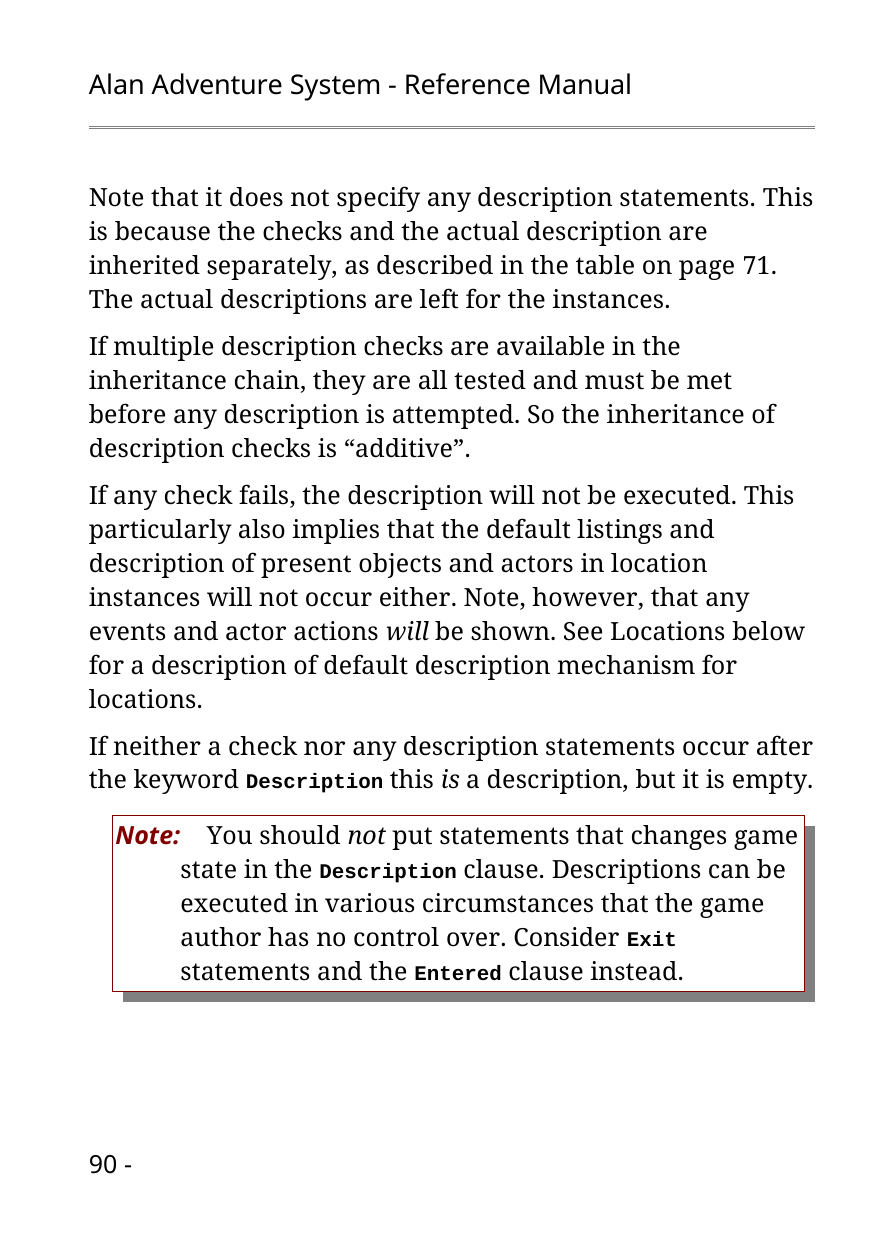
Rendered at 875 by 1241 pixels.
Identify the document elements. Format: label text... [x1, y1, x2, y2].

text If any check fails, the description will not be executed. This particularly also implies that the default listings and description of present objects and actors in location instances will not occur either. Note, however, that any events and actor actions will be shown. See Locations below for a description of default description mechanism for locations. [88, 478, 815, 716]
text If multiple description checks are available in the inheritance chain, they are all tested and must be met before any description is attempted. So the inheritance of description checks is “additive”. [88, 329, 815, 465]
list You should not put statements that changes game state in the Description clause. Descriptions can be executed in various circumstances that the game author has no control over. Consider Exit statements and the Entered clause instead. [113, 816, 804, 991]
text If neither a check nor any description statements occur after the keyword Description this is a description, but it is empty. [88, 728, 815, 796]
text Note that it does not specify any description statements. This is because the checks and the actual description are inherited separately, as described in the table on page 56. The actual descriptions are left for the instances. [88, 180, 815, 316]
